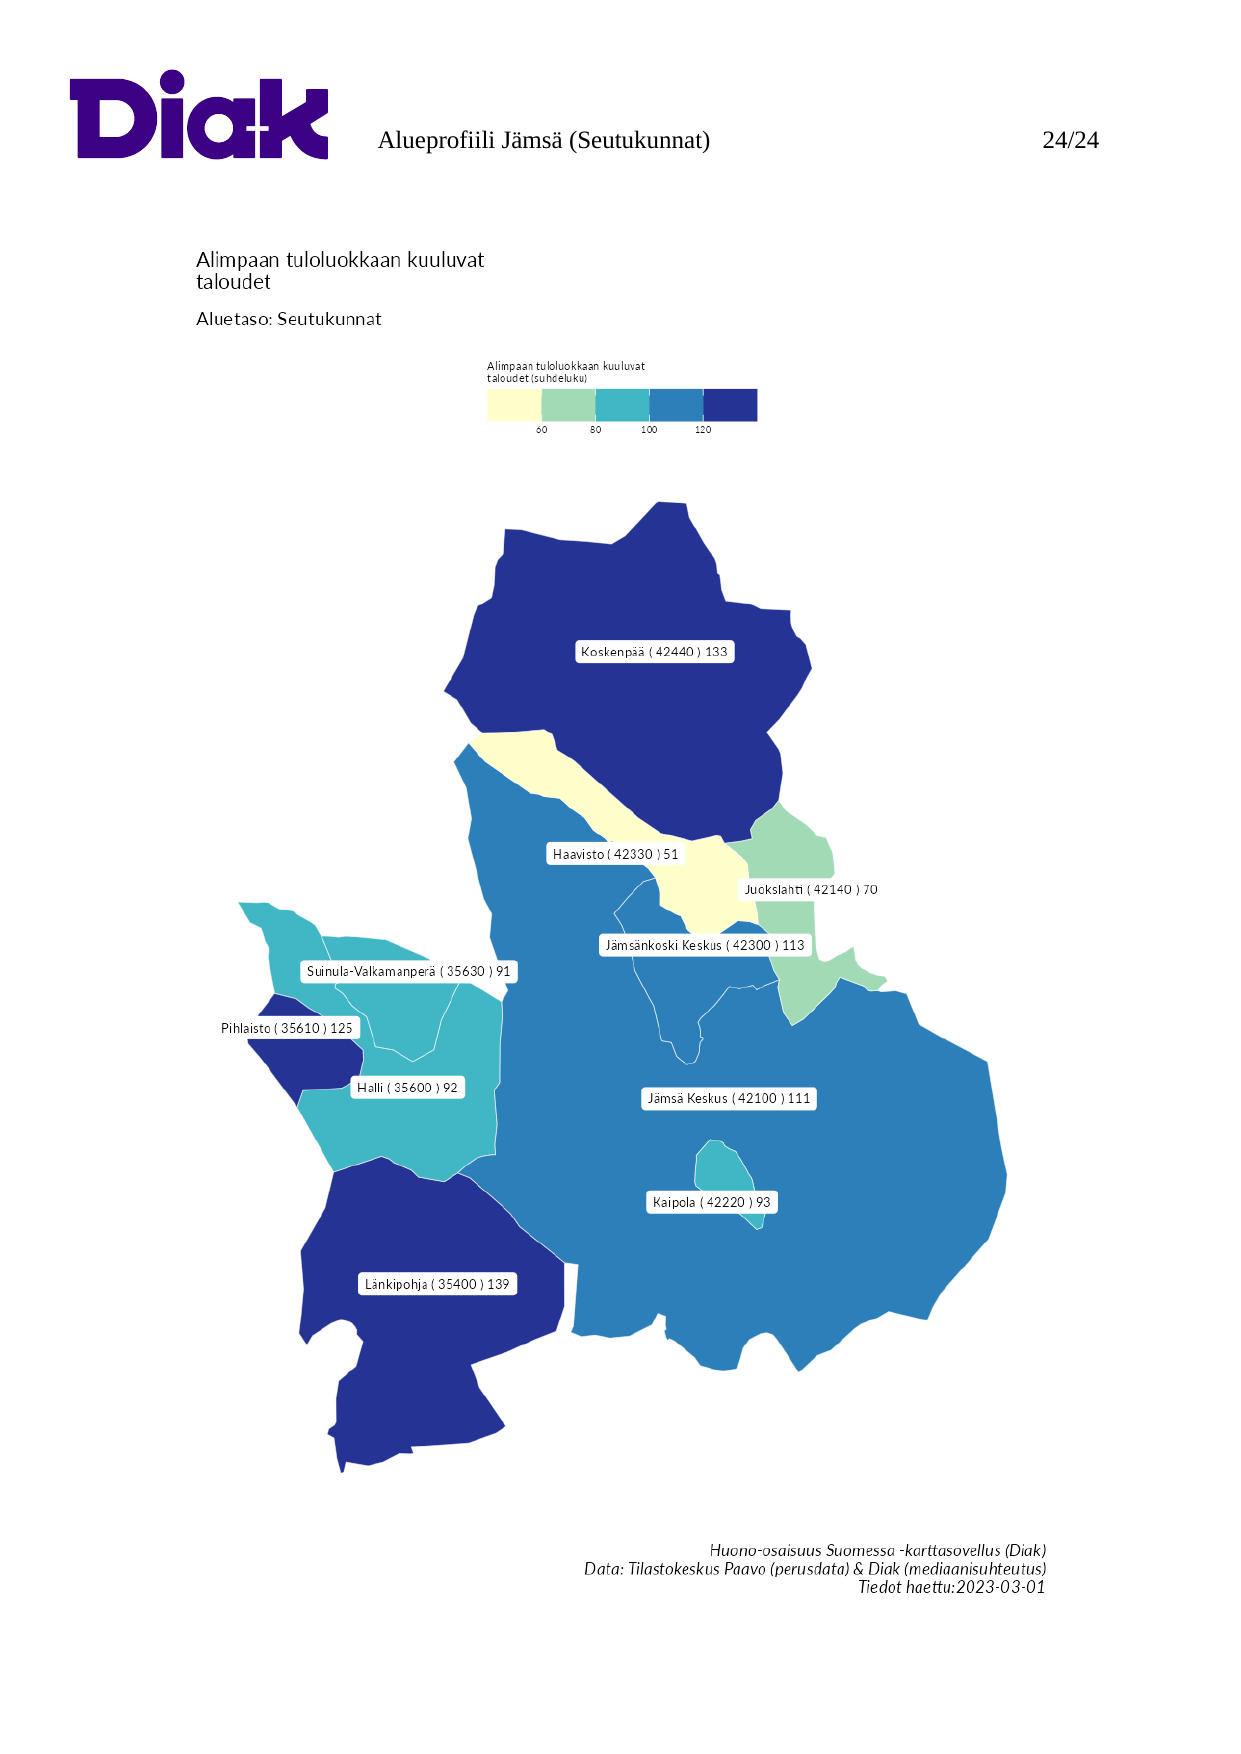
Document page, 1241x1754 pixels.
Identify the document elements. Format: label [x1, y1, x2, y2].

picture [61, 196, 1179, 1651]
